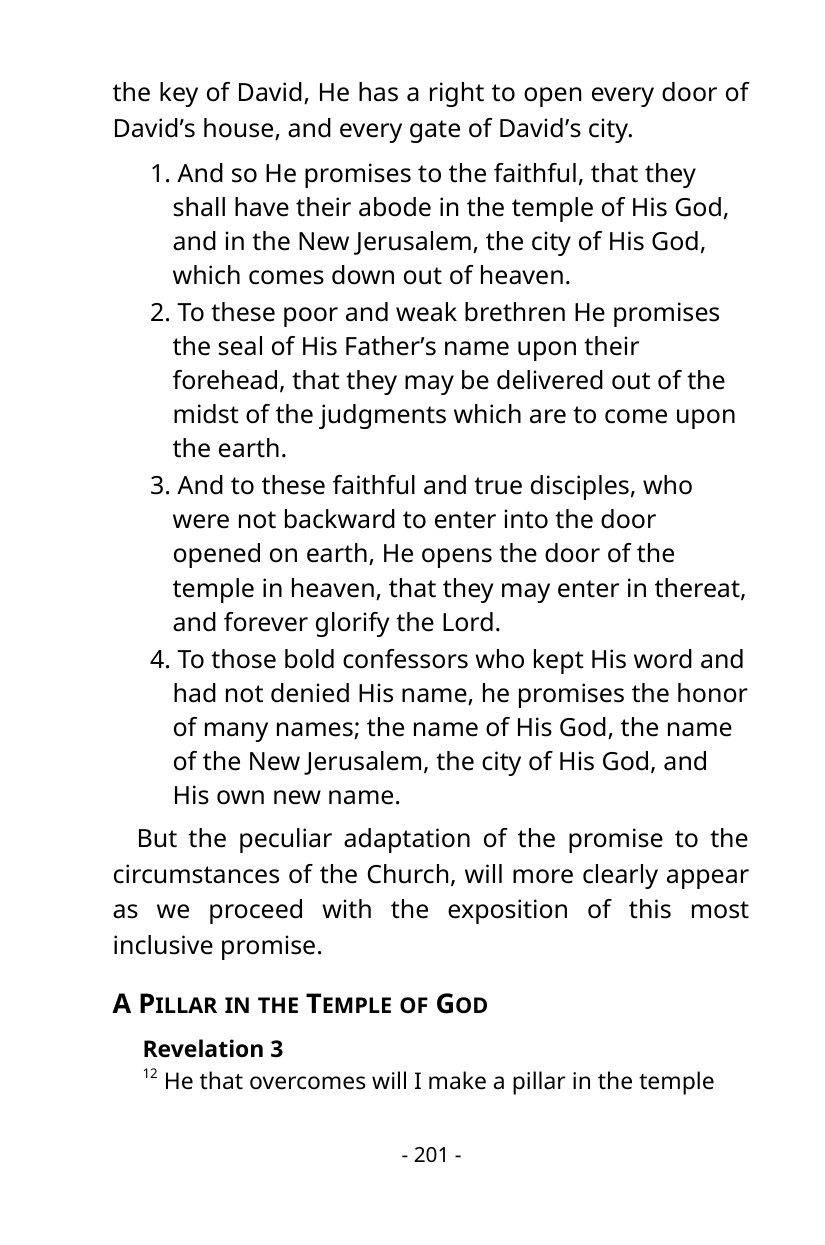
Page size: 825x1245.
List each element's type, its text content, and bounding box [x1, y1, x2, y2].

text 12 He that overcomes will I make a pillar in the temple [142, 1065, 720, 1096]
list And to these faithful and true disciples, who were not backward to enter into the door opened on earth, He opens the door of the temple in heaven, that they may enter in thereat, and forever glorify the Lord. [150, 468, 750, 638]
text the key of David, He has a right to open every door of David’s house, and every gate of David’s city. [112, 75, 750, 145]
text Revelation 3 [142, 1033, 750, 1065]
list And so He promises to the faithful, that they shall have their abode in the temple of His God, and in the New Jerusalem, the city of His God, which comes down out of heaven. [150, 155, 750, 292]
text But the peculiar adaptation of the promise to the circumstances of the Church, will more clearly appear as we proceed with the exposition of this most inclusive promise. [112, 821, 750, 962]
subtitle A Pillar in the Temple of God [112, 984, 750, 1021]
list To those bold confessors who kept His word and had not denied His name, he promises the honor of many names; the name of His God, the name of the New Jerusalem, the city of His God, and His own new name. [150, 641, 750, 812]
list To these poor and weak brethren He promises the seal of His Father’s name upon their forehead, that they may be delivered out of the midst of the judgments which are to come upon the earth. [150, 295, 750, 465]
